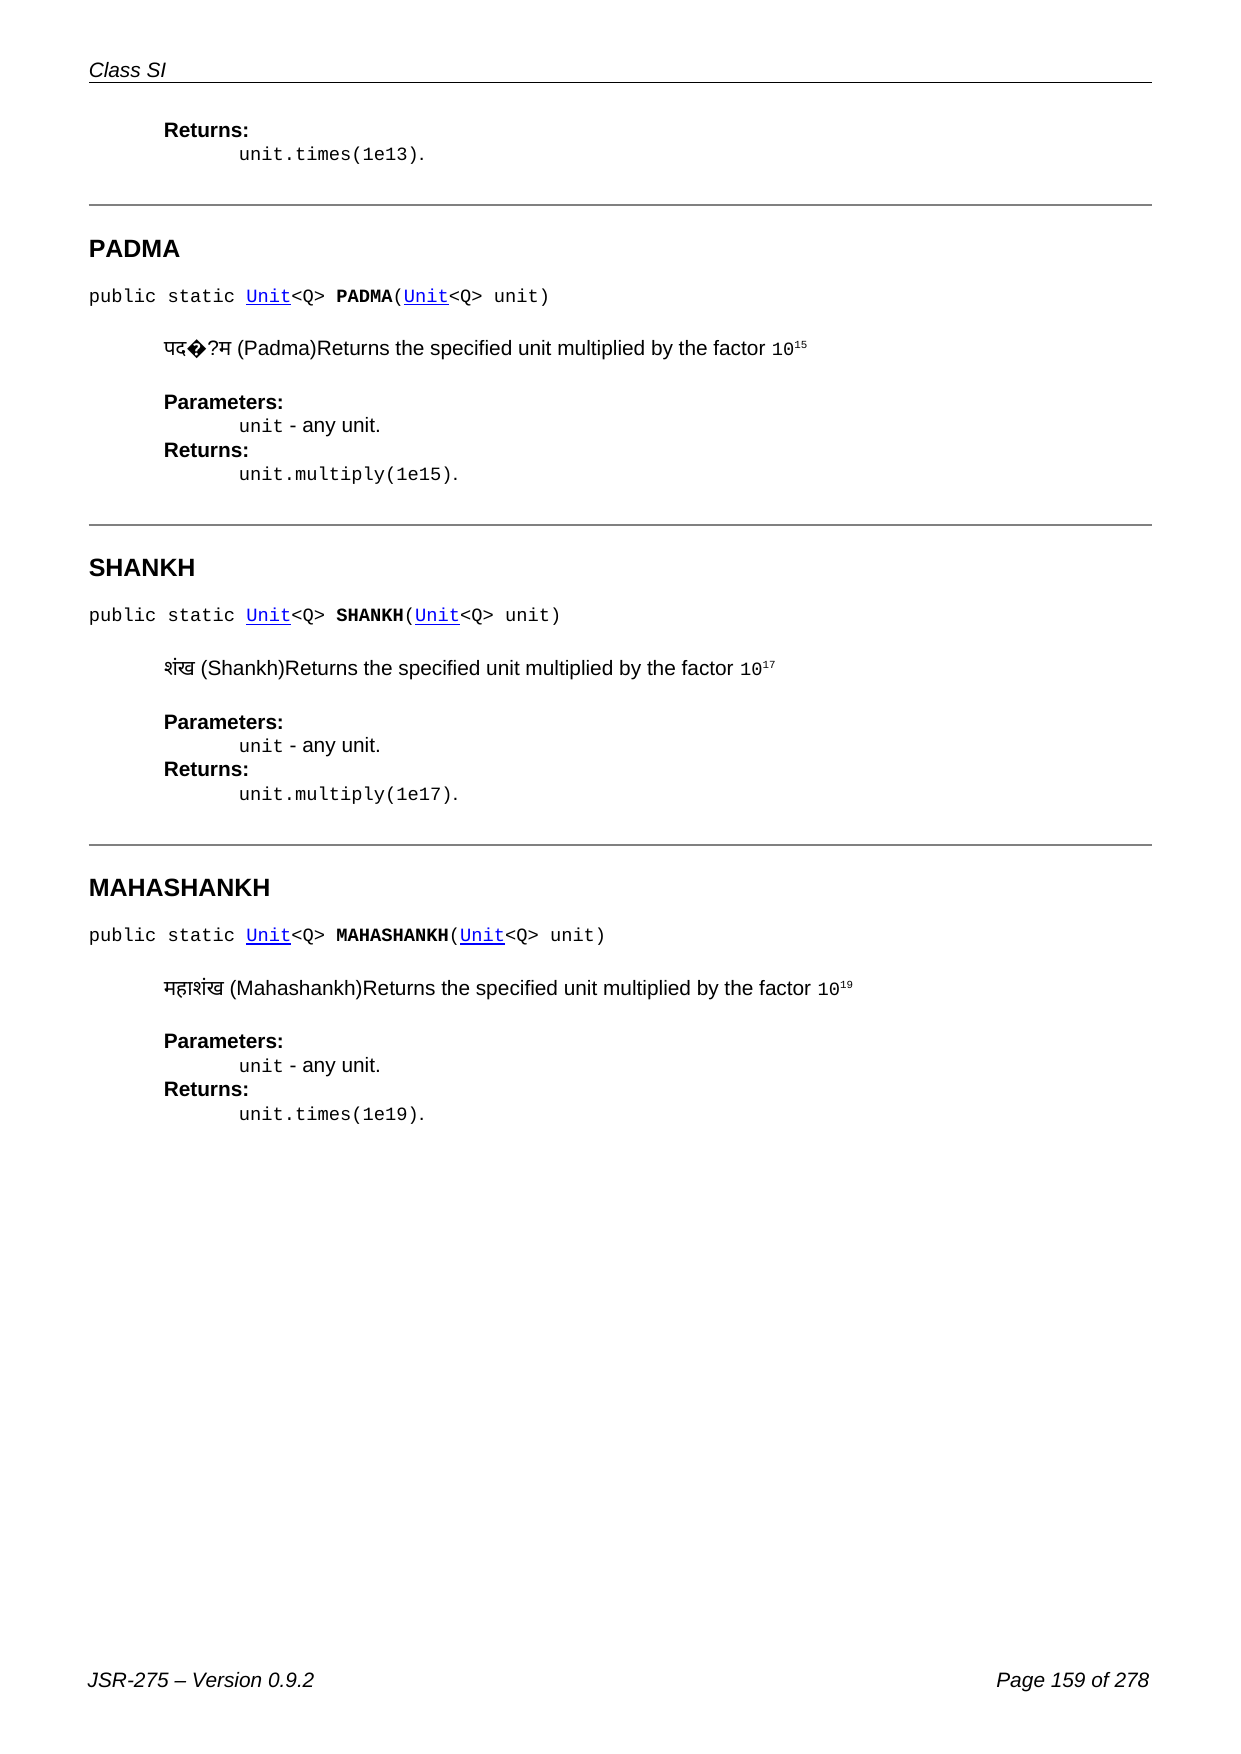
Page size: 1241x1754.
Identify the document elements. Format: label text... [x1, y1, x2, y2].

text unit.multiply(1e17). [238, 781, 1152, 806]
text unit - any unit. [238, 414, 1152, 438]
text unit.multiply(1e15). [238, 461, 1152, 486]
text Returns: [163, 118, 1152, 142]
text Returns: [163, 758, 1152, 781]
text Parameters: [163, 1030, 1152, 1053]
subtitle PADMA [88, 234, 1152, 262]
text पद�?म (Padma)Returns the specified unit multiplied by the factor 1015 [163, 337, 1152, 361]
text unit - any unit. [238, 733, 1152, 758]
text Returns: [163, 438, 1152, 461]
text public static Unit<Q> PADMA(Unit<Q> unit) [88, 286, 1152, 308]
text public static Unit<Q> SHANKH(Unit<Q> unit) [88, 606, 1152, 627]
text Parameters: [163, 391, 1152, 414]
text शंख (Shankh)Returns the specified unit multiplied by the factor 1017 [163, 657, 1152, 681]
text unit.times(1e13). [238, 142, 1152, 166]
text Parameters: [163, 710, 1152, 733]
text unit - any unit. [238, 1053, 1152, 1078]
subtitle SHANKH [88, 554, 1152, 582]
text Returns: [163, 1078, 1152, 1101]
text public static Unit<Q> MAHASHANKH(Unit<Q> unit) [88, 926, 1152, 947]
text महाशंख (Mahashankh)Returns the specified unit multiplied by the factor 1019 [163, 976, 1152, 1001]
subtitle MAHASHANKH [88, 874, 1152, 902]
text unit.times(1e19). [238, 1101, 1152, 1126]
